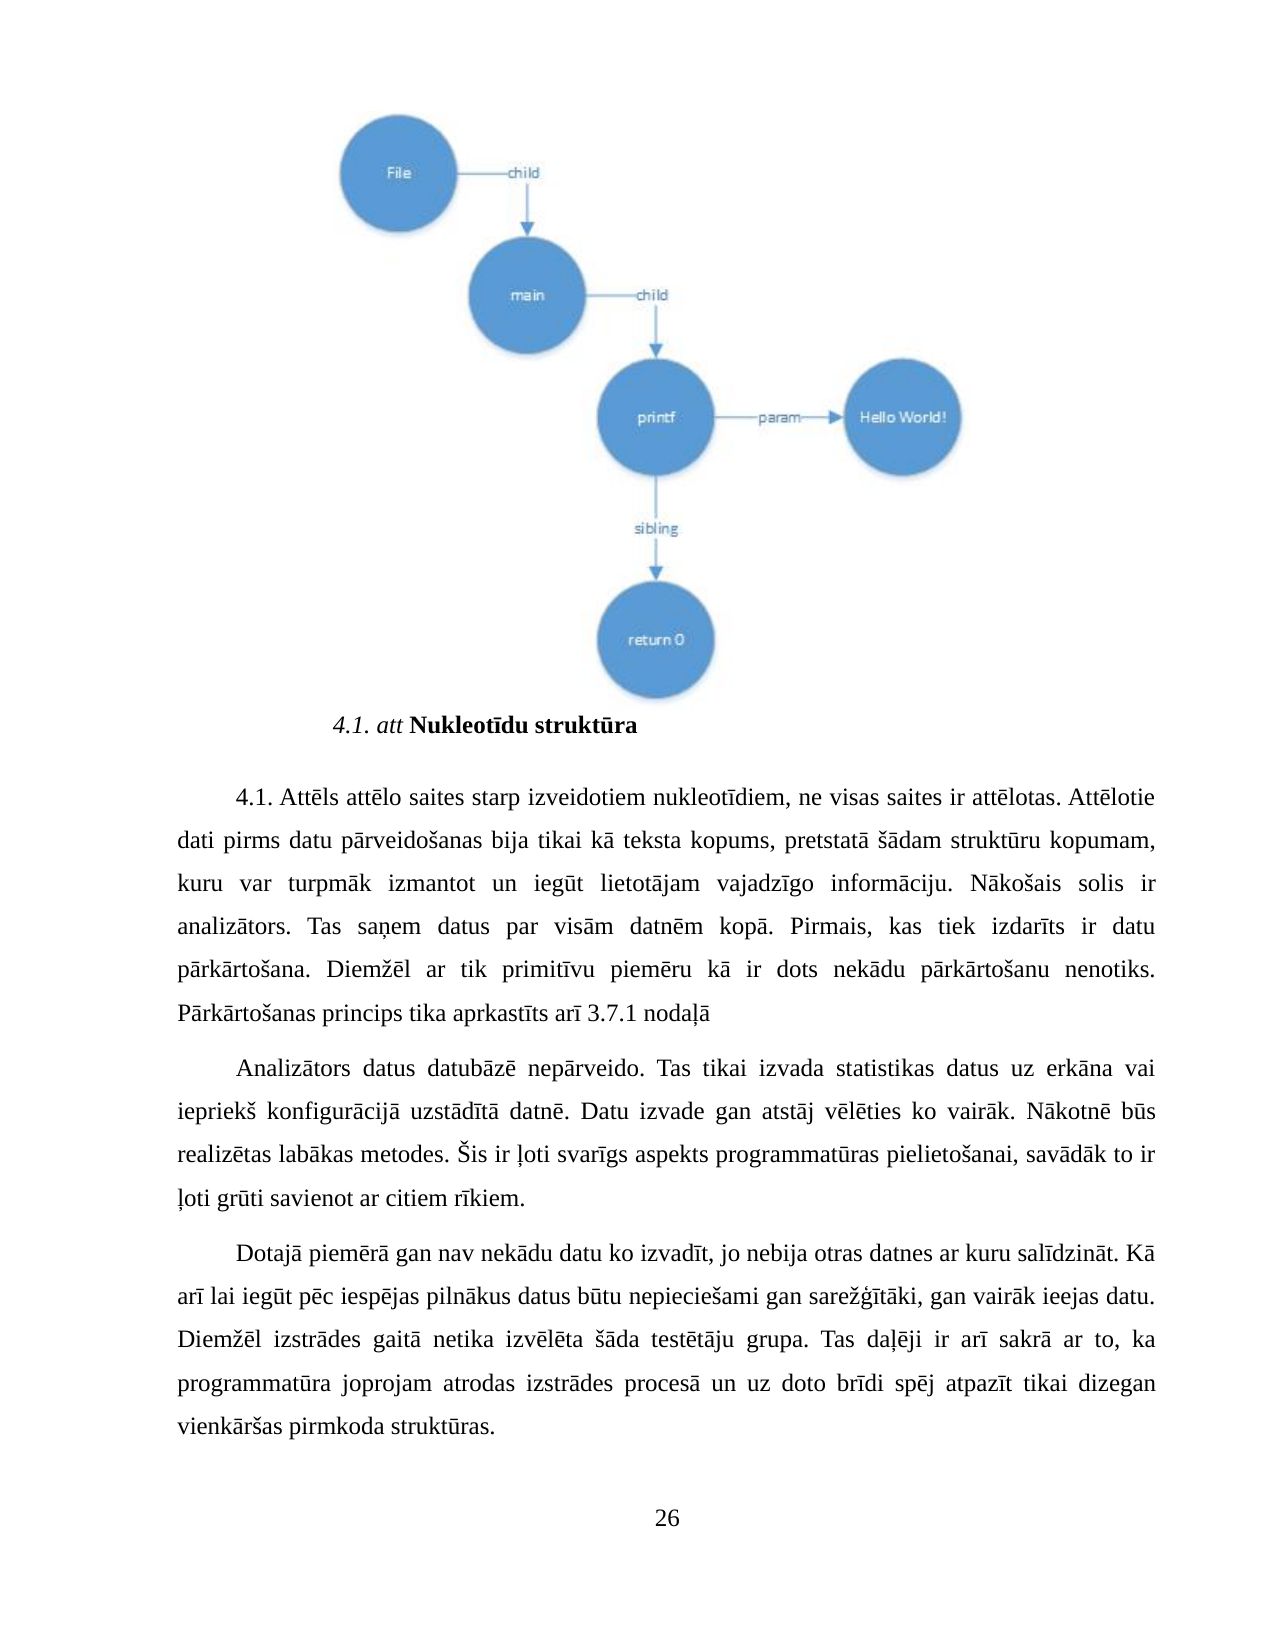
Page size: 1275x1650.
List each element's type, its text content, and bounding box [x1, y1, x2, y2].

text Analizātors datus datubāzē nepārveido. Tas tikai izvada statistikas datus uz erkāna vai iepriekš konfigurācijā uzstādītā datnē. Datu izvade gan atstāj vēlēties ko vairāk. Nākotnē būs realizētas labākas metodes. Šis ir ļoti svarīgs aspekts programmatūras pielietošanai, savādāk to ir ļoti grūti savienot ar citiem rīkiem. [177, 1053, 1157, 1211]
picture [332, 111, 971, 711]
text 4.1. att Nukleotīdu struktūra [333, 711, 970, 739]
text Dotajā piemērā gan nav nekādu datu ko izvadīt, jo nebija otras datnes ar kuru salīdzināt. Kā arī lai iegūt pēc iespējas pilnākus datus būtu nepieciešami gan sarežģītāki, gan vairāk ieejas datu. Diemžēl izstrādes gaitā netika izvēlēta šāda testētāju grupa. Tas daļēji ir arī sakrā ar to, ka programmatūra joprojam atrodas izstrādes procesā un uz doto brīdi spēj atpazīt tikai dizegan vienkāršas pirmkoda struktūras. [177, 1238, 1157, 1439]
text 4.1. Attēls attēlo saites starp izveidotiem nukleotīdiem, ne visas saites ir attēlotas. Attēlotie dati pirms datu pārveidošanas bija tikai kā teksta kopums, pretstatā šādam struktūru kopumam, kuru var turpmāk izmantot un iegūt lietotājam vajadzīgo informāciju. Nākošais solis ir analizātors. Tas saņem datus par visām datnēm kopā. Pirmais, kas tiek izdarīts ir datu pārkārtošana. Diemžēl ar tik primitīvu piemēru kā ir dots nekādu pārkārtošanu nenotiks. Pārkārtošanas princips tika aprkastīts arī 3.7.1 nodaļā [177, 711, 1157, 1026]
